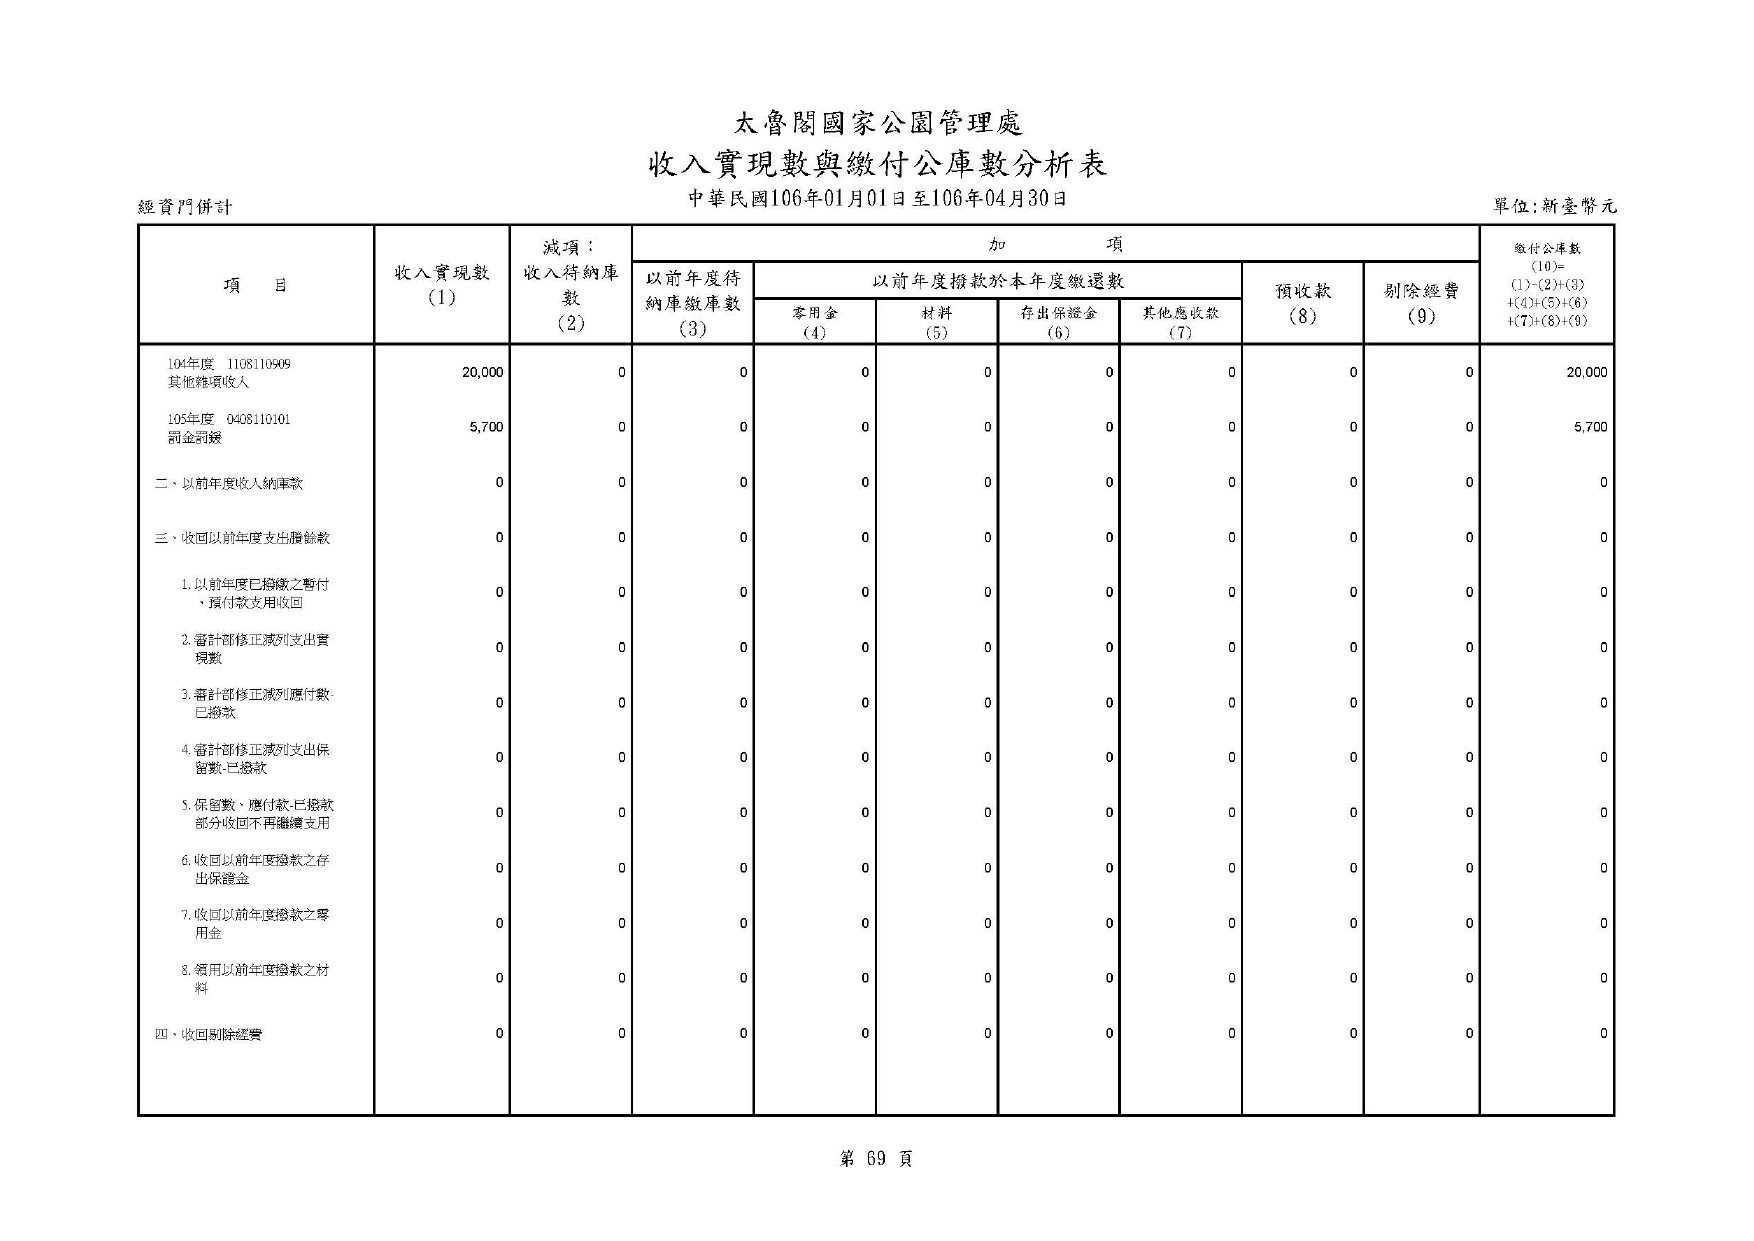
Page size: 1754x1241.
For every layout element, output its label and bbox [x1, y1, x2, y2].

picture [59, 59, 1695, 1216]
